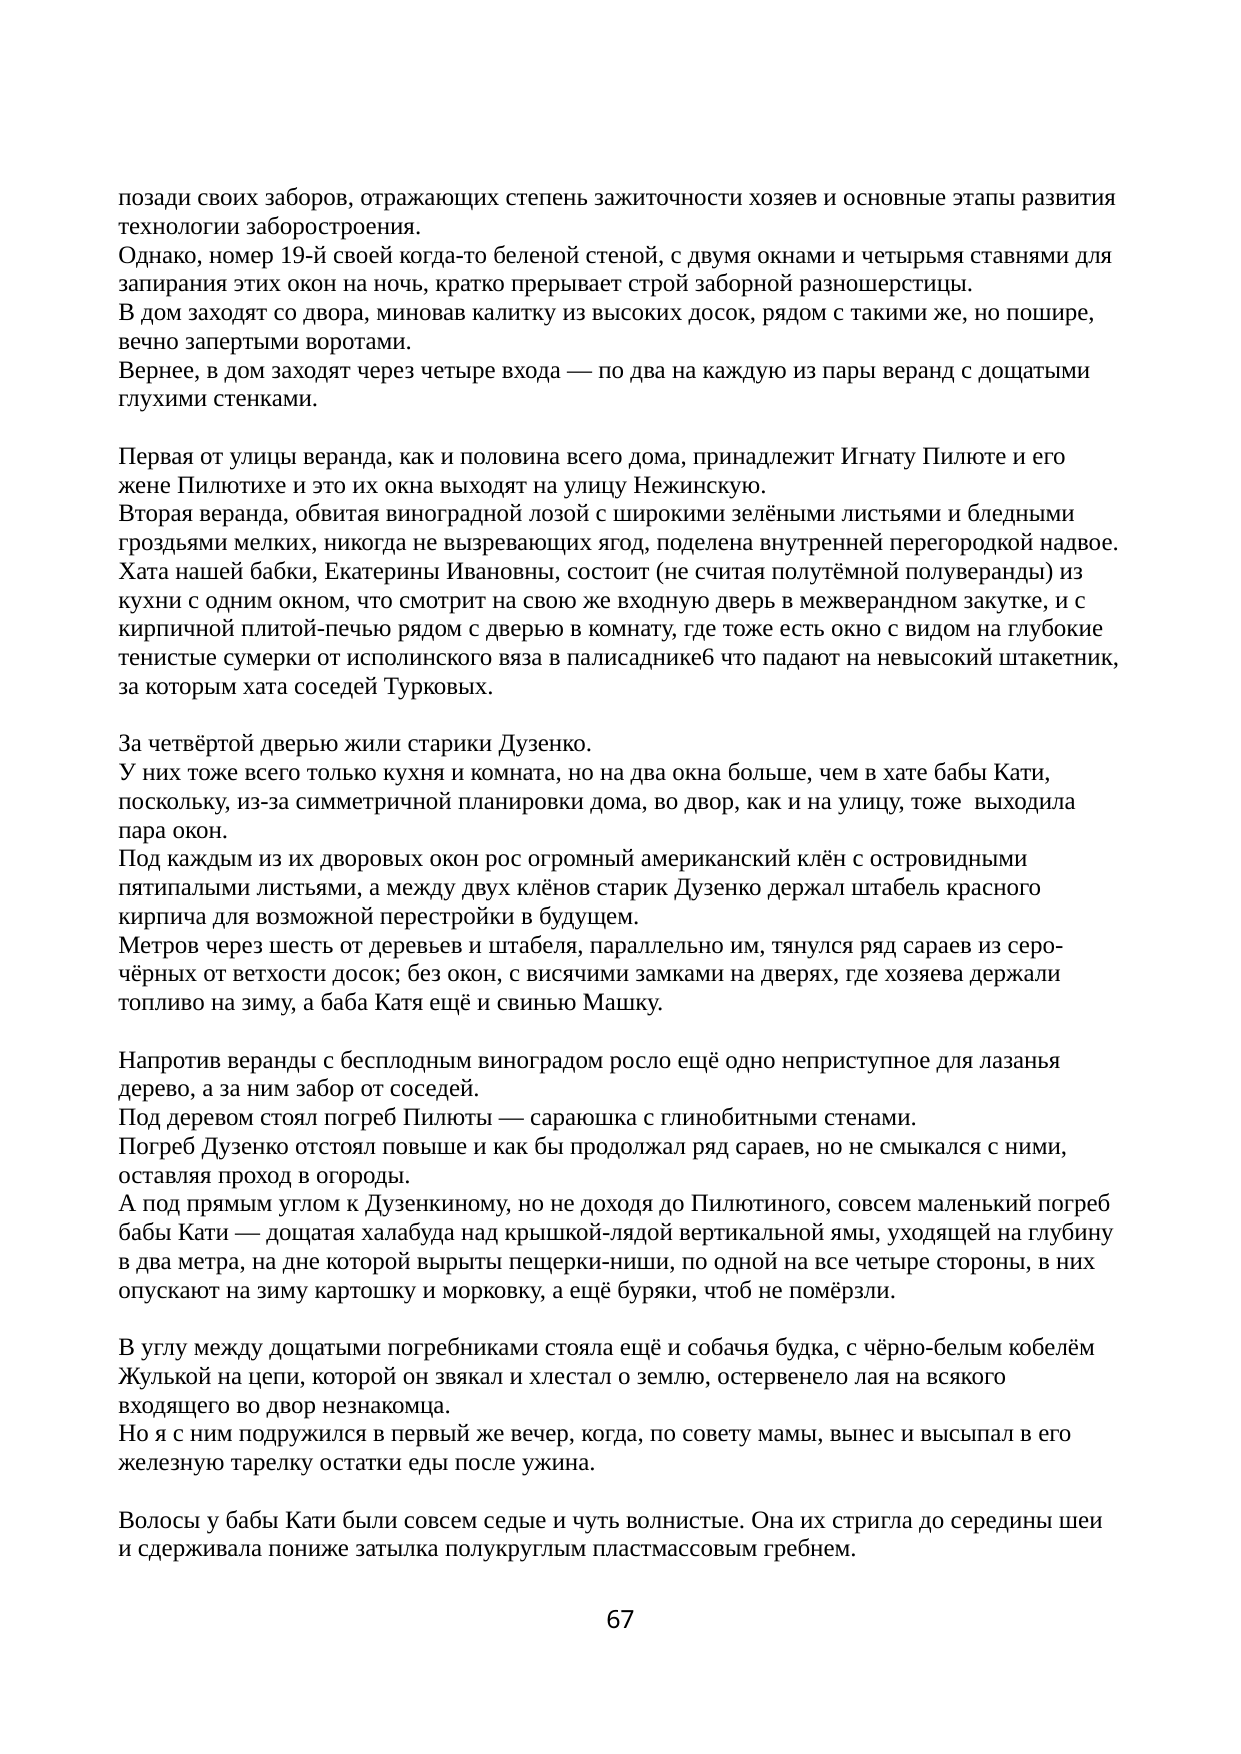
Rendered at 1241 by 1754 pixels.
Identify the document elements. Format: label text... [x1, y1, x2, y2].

text Напротив веранды с бесплодным виноградом росло ещё одно неприступное для лазанья дерево, а за ним забор от соседей. [118, 1045, 1122, 1102]
text Первая от улицы веранда, как и половина всего дома, принадлежит Игнату Пилюте и его жене Пилютихе и это их окна выходят на улицу Нежинскую. [118, 441, 1122, 498]
text Однако, номер 19-й своей когда-то беленой стеной, с двумя окнами и четырьмя ставнями для запирания этих окон на ночь, кратко прерывает строй заборной разношерстицы. [118, 240, 1122, 297]
text Но я с ним подружился в первый же вечер, когда, по совету мамы, вынес и высыпал в его железную тарелку остатки еды после ужина. [118, 1418, 1122, 1476]
text Вернее, в дом заходят через четыре входа — по два на каждую из пары веранд с дощатыми глухими стенками. [118, 355, 1122, 412]
text Волосы у бабы Кати были совсем седые и чуть волнистые. Она их стригла до середины шеи и сдерживала пониже затылка полукруглым пластмассовым гребнем. [118, 1505, 1122, 1562]
text У них тоже всего только кухня и комната, но на два окна больше, чем в хате бабы Кати, поскольку, из-за симметричной планировки дома, во двор, как и на улицу, тоже выходила пара окон. [118, 757, 1122, 843]
text В дом заходят со двора, миновав калитку из высоких досок, рядом с такими же, но пошире, вечно запертыми воротами. [118, 297, 1122, 355]
text Хата нашей бабки, Екатерины Ивановны, состоит (не считая полутёмной полуверанды) из кухни с одним окном, что смотрит на свою же входную дверь в межверандном закутке, и с кирпичной плитой-печью рядом с дверью в комнату, где тоже есть окно с видом на глубокие тенистые сумерки от исполинского вяза в палисаднике6 что падают на невысокий штакетник, за которым хата соседей Турковых. [118, 556, 1122, 700]
text Под деревом стоял погреб Пилюты — сараюшка с глинобитными стенами. [118, 1102, 1122, 1131]
text За четвёртой дверью жили старики Дузенко. [118, 728, 1122, 757]
text позади своих заборов, отражающих степень зажиточности хозяев и основные этапы развития технологии заборостроения. [118, 182, 1122, 240]
text Метров через шесть от деревьев и штабеля, параллельно им, тянулся ряд сараев из серо-чёрных от ветхости досок; без окон, с висячими замками на дверях, где хозяева держали топливо на зиму, а баба Катя ещё и свинью Машку. [118, 930, 1122, 1016]
text В углу между дощатыми погребниками стояла ещё и собачья будка, с чёрно-белым кобелём Жулькой на цепи, которой он звякал и хлестал о землю, остервенело лая на всякого входящего во двор незнакомца. [118, 1332, 1122, 1418]
text А под прямым углом к Дузенкиному, но не доходя до Пилютиного, совсем маленький погреб бабы Кати — дощатая халабуда над крышкой-лядой вертикальной ямы, уходящей на глубину в два метра, на дне которой вырыты пещерки-ниши, по одной на все четыре стороны, в них опускают на зиму картошку и морковку, а ещё буряки, чтоб не помёрзли. [118, 1188, 1122, 1303]
text Погреб Дузенко отстоял повыше и как бы продолжал ряд сараев, но не смыкался с ними, оставляя проход в огороды. [118, 1131, 1122, 1188]
text Под каждым из их дворовых окон рос огромный американский клён с островидными пятипалыми листьями, а между двух клёнов старик Дузенко держал штабель красного кирпича для возможной перестройки в будущем. [118, 843, 1122, 930]
text Вторая веранда, обвитая виноградной лозой с широкими зелёными листьями и бледными гроздьями мелких, никогда не вызревающих ягод, поделена внутренней перегородкой надвое. [118, 498, 1122, 556]
